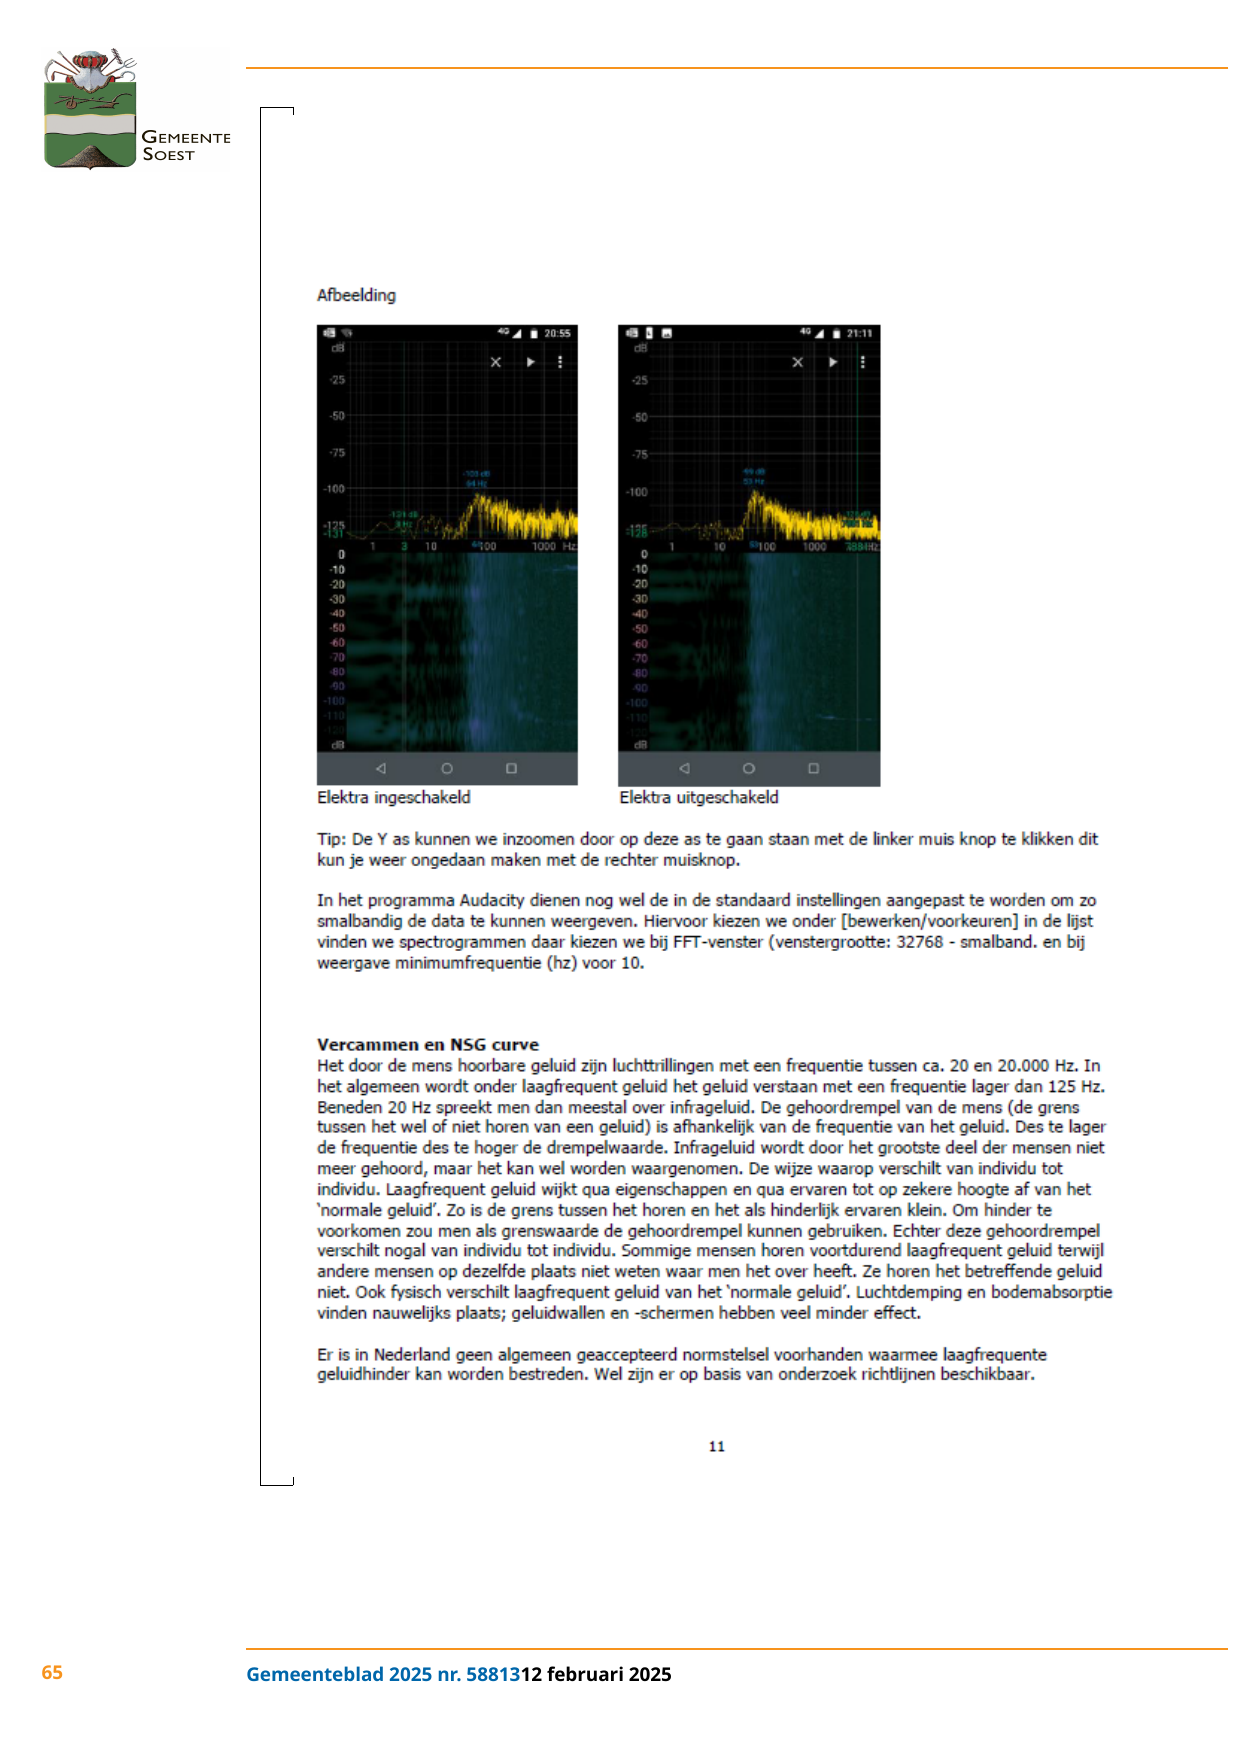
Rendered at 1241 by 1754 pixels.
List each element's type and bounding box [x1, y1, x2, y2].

picture [41, 47, 231, 172]
picture [268, 115, 1173, 1477]
